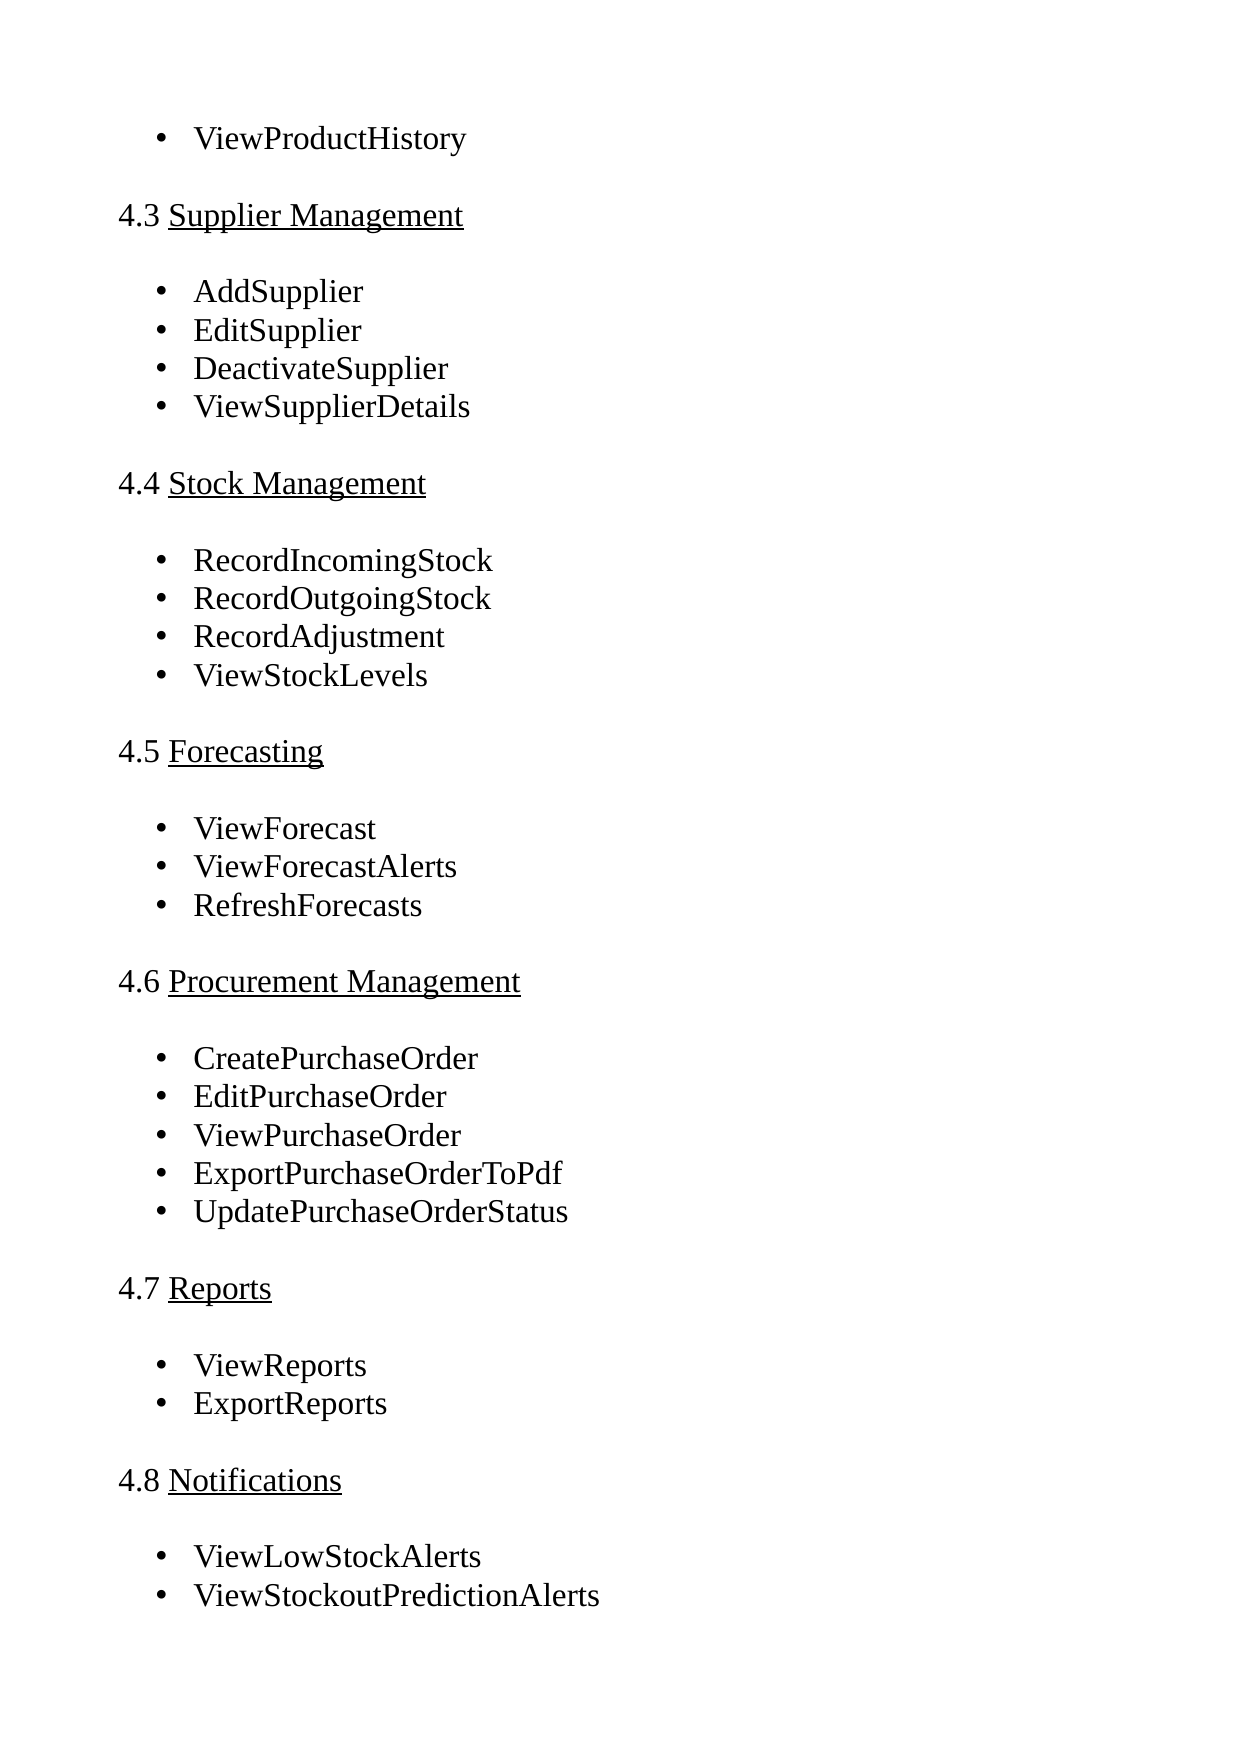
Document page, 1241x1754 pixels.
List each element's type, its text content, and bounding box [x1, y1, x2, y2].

list RecordOutgoingStock [156, 578, 1122, 616]
list RecordAdjustment [156, 616, 1122, 655]
list ViewPurchaseOrder [156, 1115, 1122, 1153]
text 4.5 Forecasting [118, 731, 1122, 770]
text 4.6 Procurement Management [118, 961, 1122, 1000]
text 4.4 Stock Management [118, 463, 1122, 501]
list RefreshForecasts [156, 885, 1122, 923]
text 4.7 Reports [118, 1268, 1122, 1306]
list ExportPurchaseOrderToPdf [156, 1153, 1122, 1191]
list ExportReports [156, 1383, 1122, 1421]
list CreatePurchaseOrder [156, 1038, 1122, 1076]
text 4.8 Notifications [118, 1460, 1122, 1498]
list DeactivateSupplier [156, 348, 1122, 386]
list ViewStockLevels [156, 655, 1122, 693]
list ViewProductHistory [156, 118, 1122, 156]
list EditSupplier [156, 310, 1122, 348]
text 4.3 Supplier Management [118, 195, 1122, 233]
list EditPurchaseOrder [156, 1076, 1122, 1115]
list ViewForecastAlerts [156, 846, 1122, 885]
list ViewStockoutPredictionAlerts [156, 1575, 1122, 1613]
list RecordIncomingStock [156, 540, 1122, 578]
list UpdatePurchaseOrderStatus [156, 1191, 1122, 1230]
list ViewReports [156, 1345, 1122, 1383]
list ViewLowStockAlerts [156, 1536, 1122, 1575]
list AddSupplier [156, 271, 1122, 310]
list ViewForecast [156, 808, 1122, 846]
list ViewSupplierDetails [156, 386, 1122, 425]
